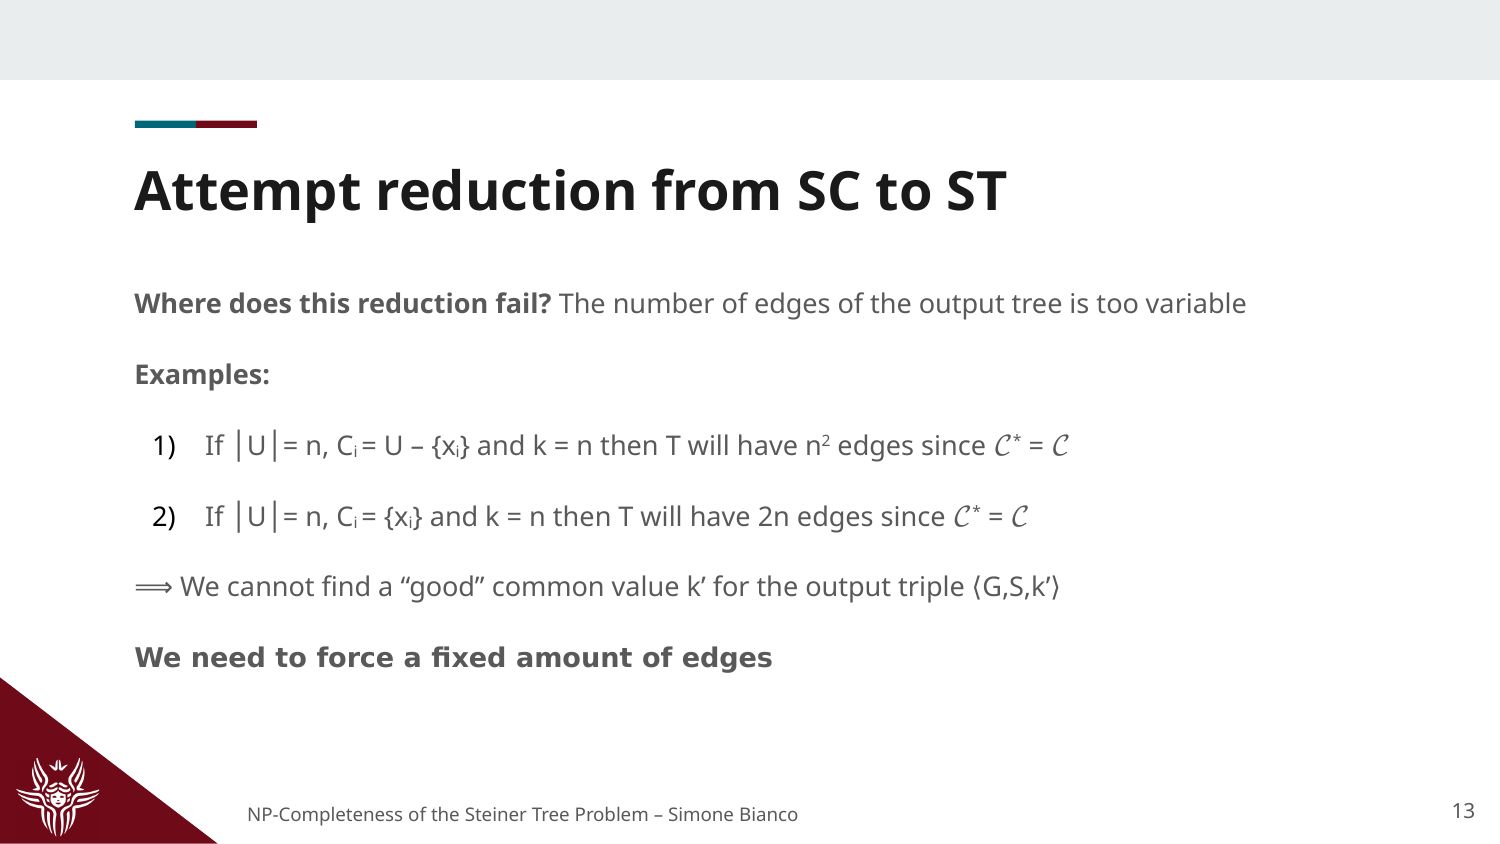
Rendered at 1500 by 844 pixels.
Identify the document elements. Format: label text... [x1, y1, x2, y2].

title Attempt reduction from SC to ST [119, 141, 1381, 230]
list Where does this reduction fail? The number of edges of the output tree is too variable Examples: If │U│= n, Ci = U – {xi} and k = n then T will have n2 edges since 𝒞* = 𝒞 If │U│= n, Ci = {xi} and k = n then T will have 2n edges since 𝒞* = 𝒞 ⟹ We cannot find a “good” common value k’ for the output triple ⟨G,S,k’⟩ We need to force a fixed amount of edges [119, 267, 1418, 638]
picture [16, 758, 100, 839]
slide_number [1400, 779, 1491, 844]
subtitle NP-Completeness of the Steiner Tree Problem – Simone Bianco [232, 783, 1193, 839]
